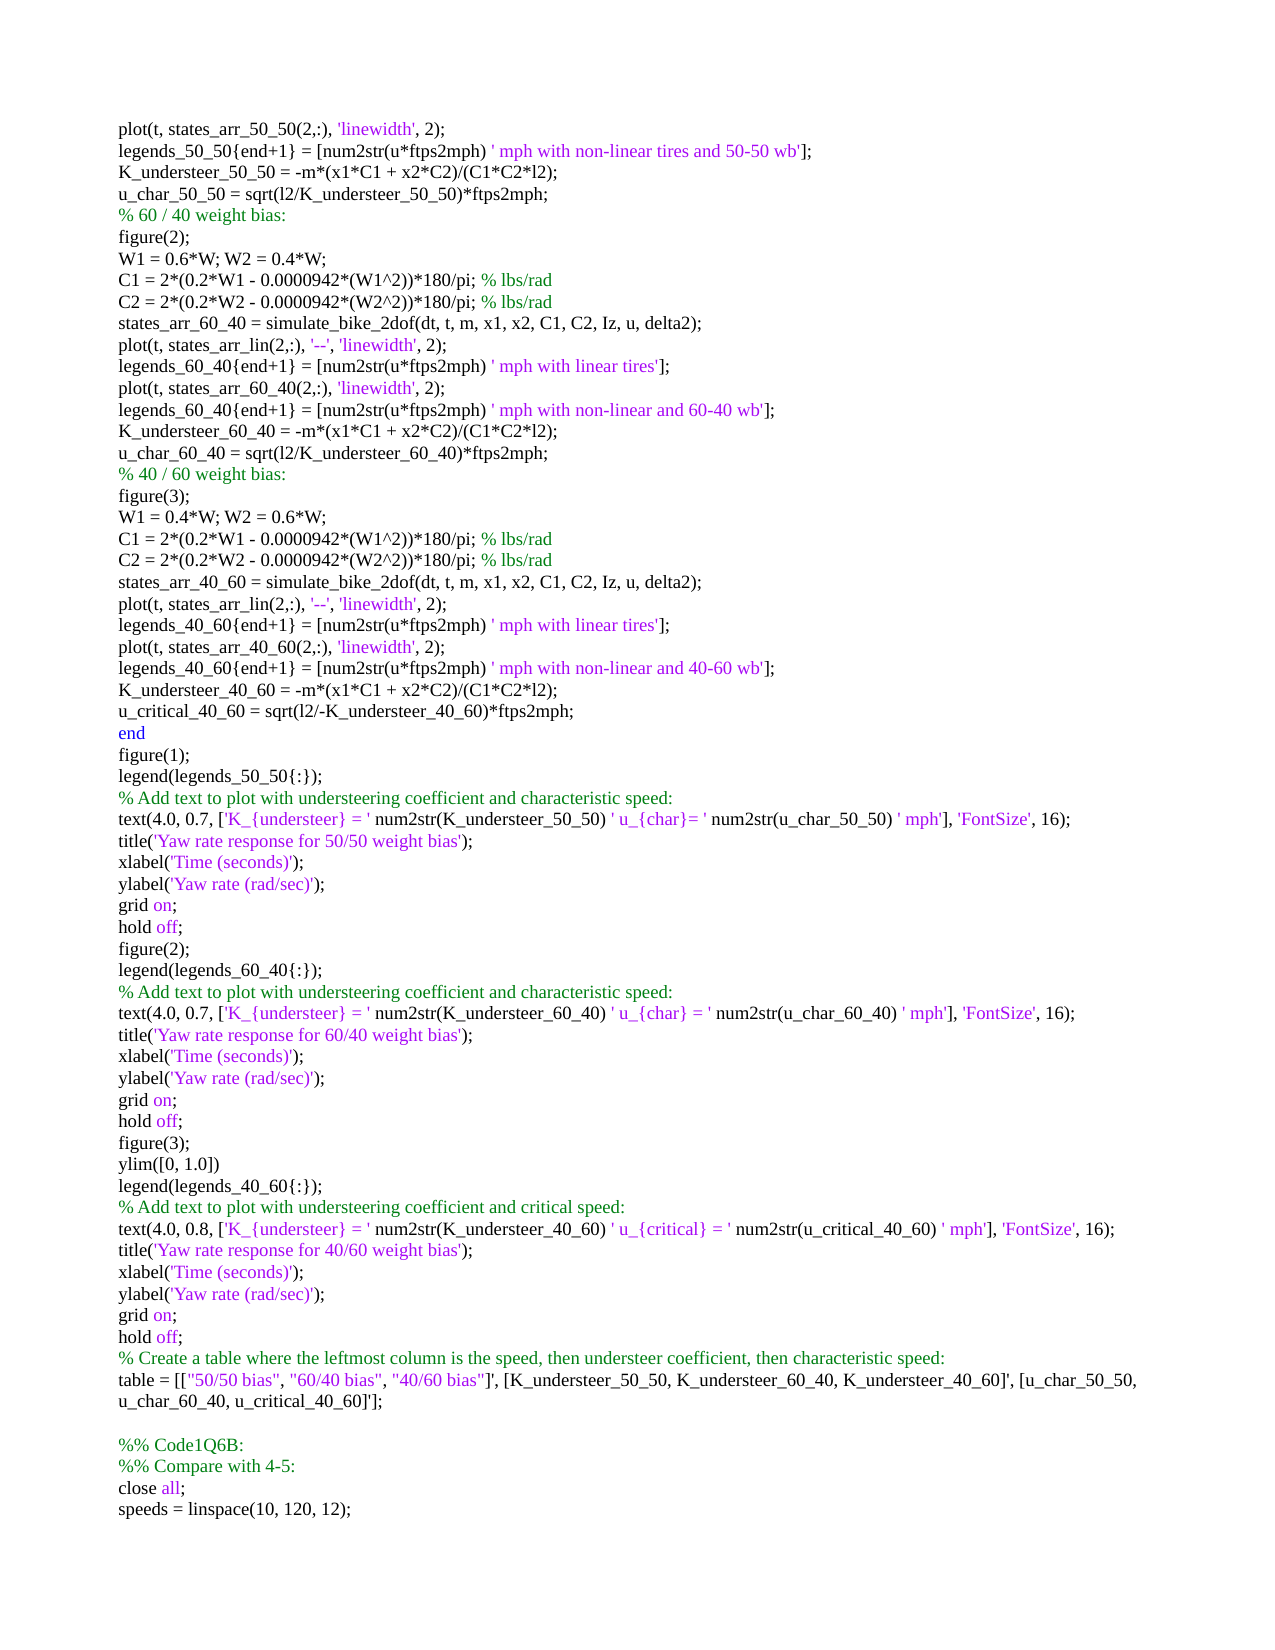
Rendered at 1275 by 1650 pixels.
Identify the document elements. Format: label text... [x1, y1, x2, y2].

text hold off; [118, 1110, 1157, 1132]
text title('Yaw rate response for 50/50 weight bias'); [118, 830, 1157, 851]
text plot(t, states_arr_60_40(2,:), 'linewidth', 2); [118, 377, 1157, 398]
text text(4.0, 0.7, ['K_{understeer} = ' num2str(K_understeer_60_40) ' u_{char} = ' num2str(u_char_60_40) ' mph'], 'FontSize', 16); [118, 1002, 1157, 1024]
text C2 = 2*(0.2*W2 - 0.0000942*(W2^2))*180/pi; % lbs/rad [118, 291, 1157, 312]
text xlabel('Time (seconds)'); [118, 1261, 1157, 1282]
text legends_50_50{end+1} = [num2str(u*ftps2mph) ' mph with non-linear tires and 50-50 wb']; [118, 140, 1157, 161]
text hold off; [118, 916, 1157, 937]
text grid on; [118, 894, 1157, 916]
text legend(legends_40_60{:}); [118, 1175, 1157, 1196]
text plot(t, states_arr_50_50(2,:), 'linewidth', 2); [118, 118, 1157, 140]
text K_understeer_50_50 = -m*(x1*C1 + x2*C2)/(C1*C2*l2); [118, 161, 1157, 183]
text C1 = 2*(0.2*W1 - 0.0000942*(W1^2))*180/pi; % lbs/rad [118, 269, 1157, 291]
text speeds = linspace(10, 120, 12); [118, 1498, 1157, 1520]
text C2 = 2*(0.2*W2 - 0.0000942*(W2^2))*180/pi; % lbs/rad [118, 549, 1157, 571]
text plot(t, states_arr_lin(2,:), '--', 'linewidth', 2); [118, 334, 1157, 355]
text W1 = 0.6*W; W2 = 0.4*W; [118, 247, 1157, 269]
text u_critical_40_60 = sqrt(l2/-K_understeer_40_60)*ftps2mph; [118, 700, 1157, 722]
text %% Code1Q6B: [118, 1433, 1157, 1455]
text text(4.0, 0.8, ['K_{understeer} = ' num2str(K_understeer_40_60) ' u_{critical} = ' num2str(u_critical_40_60) ' mph'], 'FontSize', 16); [118, 1218, 1157, 1239]
text ylabel('Yaw rate (rad/sec)'); [118, 873, 1157, 894]
text figure(2); [118, 226, 1157, 247]
text figure(3); [118, 485, 1157, 506]
text figure(2); [118, 937, 1157, 959]
text % 40 / 60 weight bias: [118, 463, 1157, 485]
text xlabel('Time (seconds)'); [118, 1045, 1157, 1067]
text end [118, 722, 1157, 743]
text % Create a table where the leftmost column is the speed, then understeer coefficient, then characteristic speed: [118, 1347, 1157, 1369]
text states_arr_40_60 = simulate_bike_2dof(dt, t, m, x1, x2, C1, C2, Iz, u, delta2); [118, 571, 1157, 592]
text hold off; [118, 1326, 1157, 1347]
text ylabel('Yaw rate (rad/sec)'); [118, 1282, 1157, 1304]
text grid on; [118, 1088, 1157, 1110]
text close all; [118, 1477, 1157, 1498]
text legends_60_40{end+1} = [num2str(u*ftps2mph) ' mph with linear tires']; [118, 355, 1157, 377]
text % 60 / 40 weight bias: [118, 204, 1157, 226]
text legend(legends_60_40{:}); [118, 959, 1157, 981]
text legends_40_60{end+1} = [num2str(u*ftps2mph) ' mph with non-linear and 40-60 wb']; [118, 657, 1157, 679]
text C1 = 2*(0.2*W1 - 0.0000942*(W1^2))*180/pi; % lbs/rad [118, 528, 1157, 549]
text K_understeer_40_60 = -m*(x1*C1 + x2*C2)/(C1*C2*l2); [118, 679, 1157, 700]
text ylabel('Yaw rate (rad/sec)'); [118, 1067, 1157, 1088]
text plot(t, states_arr_40_60(2,:), 'linewidth', 2); [118, 636, 1157, 657]
text title('Yaw rate response for 60/40 weight bias'); [118, 1024, 1157, 1045]
text u_char_60_40 = sqrt(l2/K_understeer_60_40)*ftps2mph; [118, 442, 1157, 463]
text u_char_50_50 = sqrt(l2/K_understeer_50_50)*ftps2mph; [118, 183, 1157, 204]
text title('Yaw rate response for 40/60 weight bias'); [118, 1239, 1157, 1261]
text legends_40_60{end+1} = [num2str(u*ftps2mph) ' mph with linear tires']; [118, 614, 1157, 636]
text W1 = 0.4*W; W2 = 0.6*W; [118, 506, 1157, 528]
text % Add text to plot with understeering coefficient and characteristic speed: [118, 787, 1157, 808]
text grid on; [118, 1304, 1157, 1326]
text % Add text to plot with understeering coefficient and characteristic speed: [118, 981, 1157, 1002]
text xlabel('Time (seconds)'); [118, 851, 1157, 873]
text figure(1); [118, 743, 1157, 765]
text %% Compare with 4-5: [118, 1455, 1157, 1477]
text text(4.0, 0.7, ['K_{understeer} = ' num2str(K_understeer_50_50) ' u_{char}= ' num2str(u_char_50_50) ' mph'], 'FontSize', 16); [118, 808, 1157, 830]
text states_arr_60_40 = simulate_bike_2dof(dt, t, m, x1, x2, C1, C2, Iz, u, delta2); [118, 312, 1157, 334]
text K_understeer_60_40 = -m*(x1*C1 + x2*C2)/(C1*C2*l2); [118, 420, 1157, 442]
text figure(3); [118, 1132, 1157, 1153]
text legend(legends_50_50{:}); [118, 765, 1157, 787]
text % Add text to plot with understeering coefficient and critical speed: [118, 1196, 1157, 1218]
text legends_60_40{end+1} = [num2str(u*ftps2mph) ' mph with non-linear and 60-40 wb']; [118, 398, 1157, 420]
text ylim([0, 1.0]) [118, 1153, 1157, 1175]
text plot(t, states_arr_lin(2,:), '--', 'linewidth', 2); [118, 592, 1157, 614]
text table = [["50/50 bias", "60/40 bias", "40/60 bias"]', [K_understeer_50_50, K_understeer_60_40, K_understeer_40_60]', [u_char_50_50, u_char_60_40, u_critical_40_60]']; [118, 1369, 1157, 1412]
